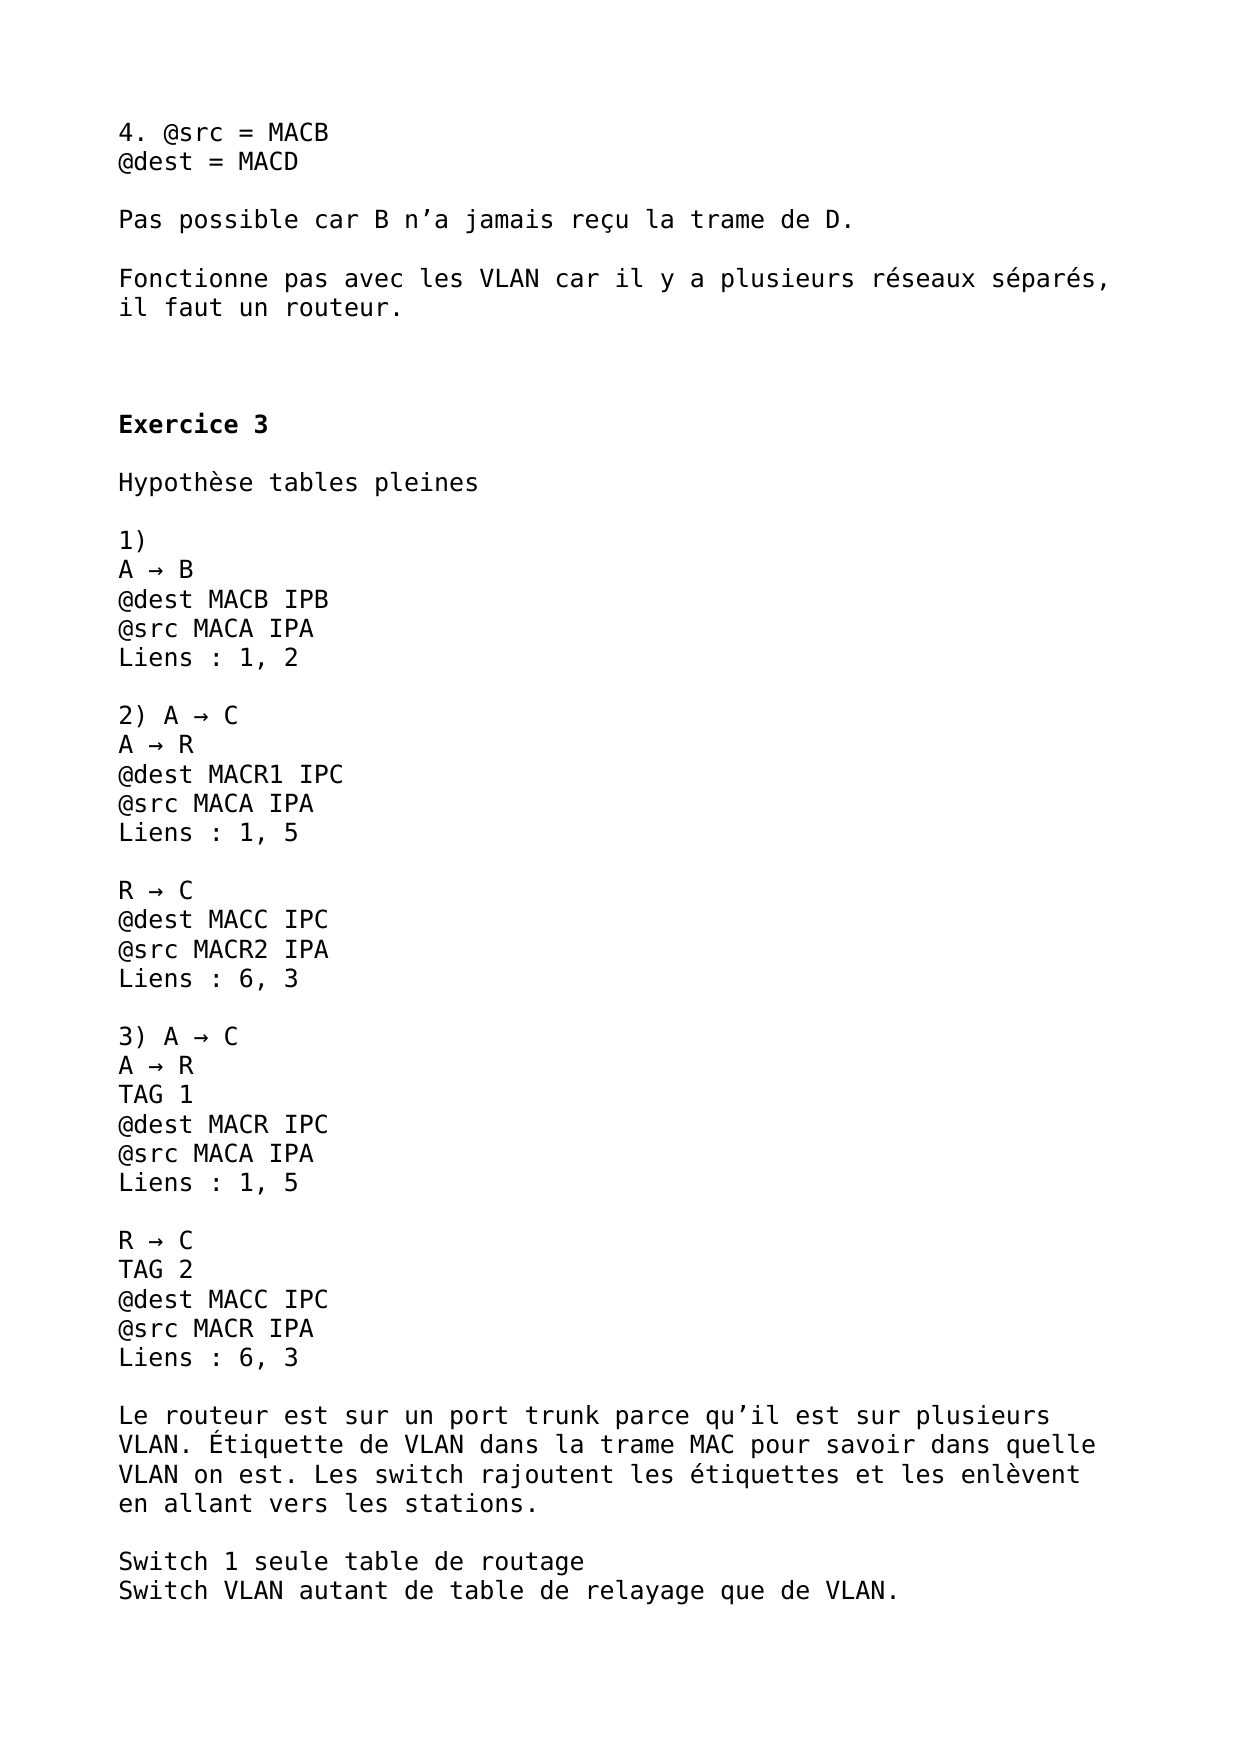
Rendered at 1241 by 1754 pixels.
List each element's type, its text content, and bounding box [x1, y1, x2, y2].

text A → B [118, 556, 1122, 585]
text Liens : 1, 5 [118, 1168, 1122, 1197]
text 1) [118, 526, 1122, 556]
text Hypothèse tables pleines [118, 468, 1122, 497]
text Liens : 6, 3 [118, 964, 1122, 993]
text R → C [118, 1226, 1122, 1256]
text 2) A → C [118, 701, 1122, 731]
text 3) A → C [118, 1022, 1122, 1051]
text Fonctionne pas avec les VLAN car il y a plusieurs réseaux séparés, il faut un routeur. [118, 264, 1122, 322]
text TAG 1 [118, 1081, 1122, 1110]
text A → R [118, 731, 1122, 760]
text @dest MACC IPC [118, 906, 1122, 935]
text @src MACA IPA [118, 614, 1122, 643]
text Liens : 1, 2 [118, 643, 1122, 672]
text 4. @src = MACB [118, 118, 1122, 147]
text @dest = MACD [118, 147, 1122, 176]
text Exercice 3 [118, 410, 1122, 439]
text @dest MACC IPC [118, 1285, 1122, 1314]
text Pas possible car B n’a jamais reçu la trame de D. [118, 206, 1122, 235]
text A → R [118, 1051, 1122, 1081]
text R → C [118, 876, 1122, 906]
text @src MACA IPA [118, 789, 1122, 818]
text Switch VLAN autant de table de relayage que de VLAN. [118, 1576, 1122, 1606]
text Liens : 1, 5 [118, 818, 1122, 847]
text Liens : 6, 3 [118, 1343, 1122, 1372]
text TAG 2 [118, 1256, 1122, 1285]
text Le routeur est sur un port trunk parce qu’il est sur plusieurs VLAN. Étiquette de VLAN dans la trame MAC pour savoir dans quelle VLAN on est. Les switch rajoutent les étiquettes et les enlèvent en allant vers les stations. [118, 1401, 1122, 1518]
text Switch 1 seule table de routage [118, 1547, 1122, 1576]
text @dest MACR1 IPC [118, 760, 1122, 789]
text @dest MACB IPB [118, 585, 1122, 614]
text @dest MACR IPC [118, 1110, 1122, 1139]
text @src MACR IPA [118, 1314, 1122, 1343]
text @src MACR2 IPA [118, 935, 1122, 964]
text @src MACA IPA [118, 1139, 1122, 1168]
